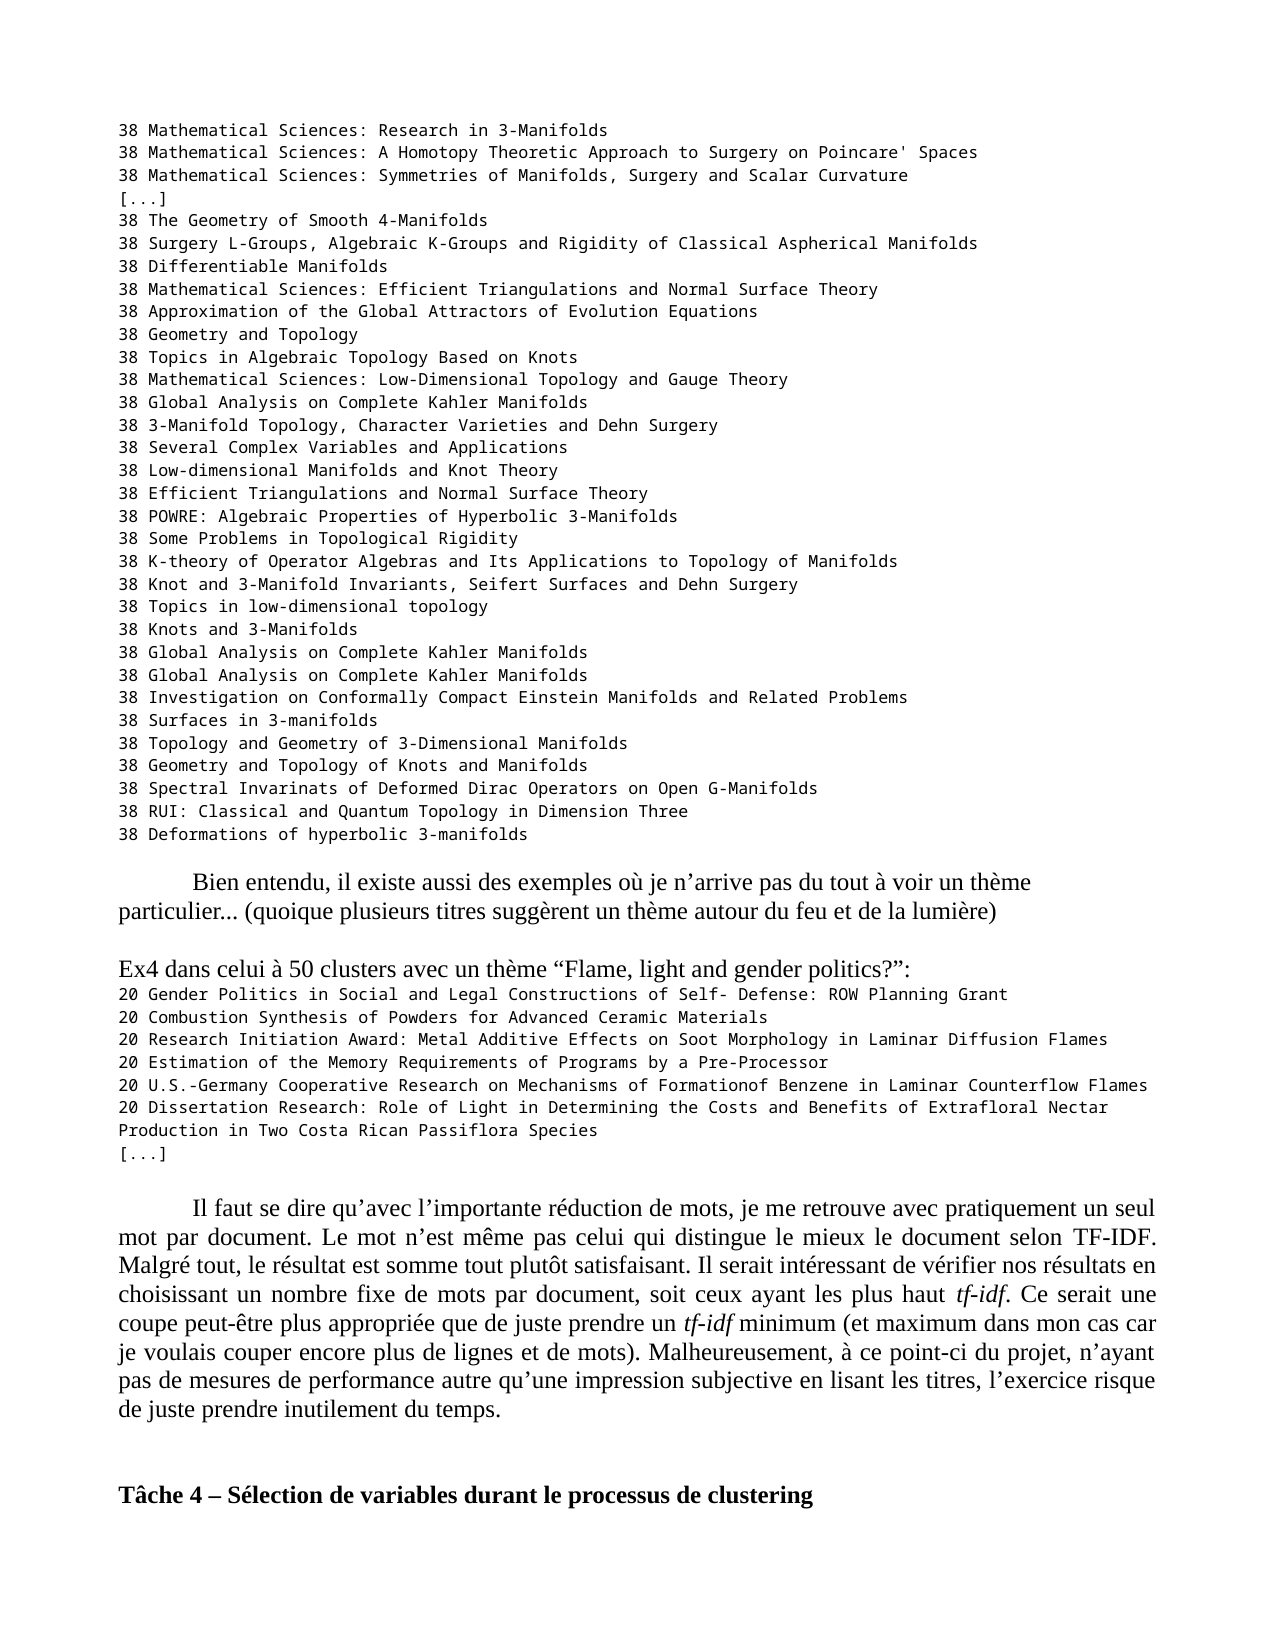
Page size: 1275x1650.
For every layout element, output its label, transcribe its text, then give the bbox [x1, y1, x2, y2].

text 38 Deformations of hyperbolic 3-manifolds [118, 822, 1157, 845]
text 20 Estimation of the Memory Requirements of Programs by a Pre-Processor [118, 1051, 1157, 1073]
text Ex4 dans celui à 50 clusters avec un thème “Flame, light and gender politics?”: [118, 954, 1157, 982]
text 38 RUI: Classical and Quantum Topology in Dimension Three [118, 799, 1157, 822]
text 38 Mathematical Sciences: A Homotopy Theoretic Approach to Surgery on Poincare' Spaces [118, 141, 1157, 163]
text 38 Topics in low-dimensional topology [118, 595, 1157, 618]
text 38 Differentiable Manifolds [118, 254, 1157, 277]
text 38 Geometry and Topology [118, 322, 1157, 345]
text 38 Approximation of the Global Attractors of Evolution Equations [118, 300, 1157, 322]
text 38 Low-dimensional Manifolds and Knot Theory [118, 459, 1157, 481]
text 38 Several Complex Variables and Applications [118, 436, 1157, 459]
text Bien entendu, il existe aussi des exemples où je n’arrive pas du tout à voir un thème particulier... (quoique plusieurs titres suggèrent un thème autour du feu et de la lumière) [118, 867, 1157, 925]
text 38 Topology and Geometry of 3-Dimensional Manifolds [118, 731, 1157, 754]
text 38 Spectral Invarinats of Deformed Dirac Operators on Open G-Manifolds [118, 777, 1157, 799]
text Tâche 4 – Sélection de variables durant le processus de clustering [118, 1480, 1157, 1509]
text 38 POWRE: Algebraic Properties of Hyperbolic 3-Manifolds [118, 504, 1157, 527]
text 38 Knots and 3-Manifolds [118, 618, 1157, 640]
text [...] [118, 1141, 1157, 1164]
text 38 K-theory of Operator Algebras and Its Applications to Topology of Manifolds [118, 549, 1157, 572]
text 38 Geometry and Topology of Knots and Manifolds [118, 754, 1157, 777]
text 38 Knot and 3-Manifold Invariants, Seifert Surfaces and Dehn Surgery [118, 572, 1157, 595]
text 38 Global Analysis on Complete Kahler Manifolds [118, 640, 1157, 663]
text 38 Global Analysis on Complete Kahler Manifolds [118, 391, 1157, 413]
text [...] [118, 186, 1157, 209]
text 38 Mathematical Sciences: Low-Dimensional Topology and Gauge Theory [118, 368, 1157, 391]
text 38 Topics in Algebraic Topology Based on Knots [118, 345, 1157, 368]
text 38 Efficient Triangulations and Normal Surface Theory [118, 481, 1157, 504]
text 20 Research Initiation Award: Metal Additive Effects on Soot Morphology in Laminar Diffusion Flames [118, 1028, 1157, 1051]
text 38 Investigation on Conformally Compact Einstein Manifolds and Related Problems [118, 686, 1157, 708]
text 20 Dissertation Research: Role of Light in Determining the Costs and Benefits of Extrafloral Nectar Production in Two Costa Rican Passiflora Species [118, 1096, 1157, 1141]
text 38 Global Analysis on Complete Kahler Manifolds [118, 663, 1157, 686]
text 38 3-Manifold Topology, Character Varieties and Dehn Surgery [118, 413, 1157, 436]
text 38 Some Problems in Topological Rigidity [118, 527, 1157, 549]
text 38 Mathematical Sciences: Symmetries of Manifolds, Surgery and Scalar Curvature [118, 163, 1157, 186]
text 38 Mathematical Sciences: Research in 3-Manifolds [118, 118, 1157, 141]
text Il faut se dire qu’avec l’importante réduction de mots, je me retrouve avec pratiquement un seul mot par document. Le mot n’est même pas celui qui distingue le mieux le document selon TF-IDF. Malgré tout, le résultat est somme tout plutôt satisfaisant. Il serait intéressant de vérifier nos résultats en choisissant un nombre fixe de mots par document, soit ceux ayant les plus haut tf-idf. Ce serait une coupe peut-être plus appropriée que de juste prendre un tf-idf minimum (et maximum dans mon cas car je voulais couper encore plus de lignes et de mots). Malheureusement, à ce point-ci du projet, n’ayant pas de mesures de performance autre qu’une impression subjective en lisant les titres, l’exercice risque de juste prendre inutilement du temps. [118, 1193, 1157, 1423]
text 20 U.S.-Germany Cooperative Research on Mechanisms of Formationof Benzene in Laminar Counterflow Flames [118, 1073, 1157, 1096]
text 20 Combustion Synthesis of Powders for Advanced Ceramic Materials [118, 1005, 1157, 1028]
text 38 Surfaces in 3-manifolds [118, 708, 1157, 731]
text 20 Gender Politics in Social and Legal Constructions of Self- Defense: ROW Planning Grant [118, 982, 1157, 1005]
text 38 The Geometry of Smooth 4-Manifolds [118, 209, 1157, 232]
text 38 Surgery L-Groups, Algebraic K-Groups and Rigidity of Classical Aspherical Manifolds [118, 232, 1157, 254]
text 38 Mathematical Sciences: Efficient Triangulations and Normal Surface Theory [118, 277, 1157, 300]
